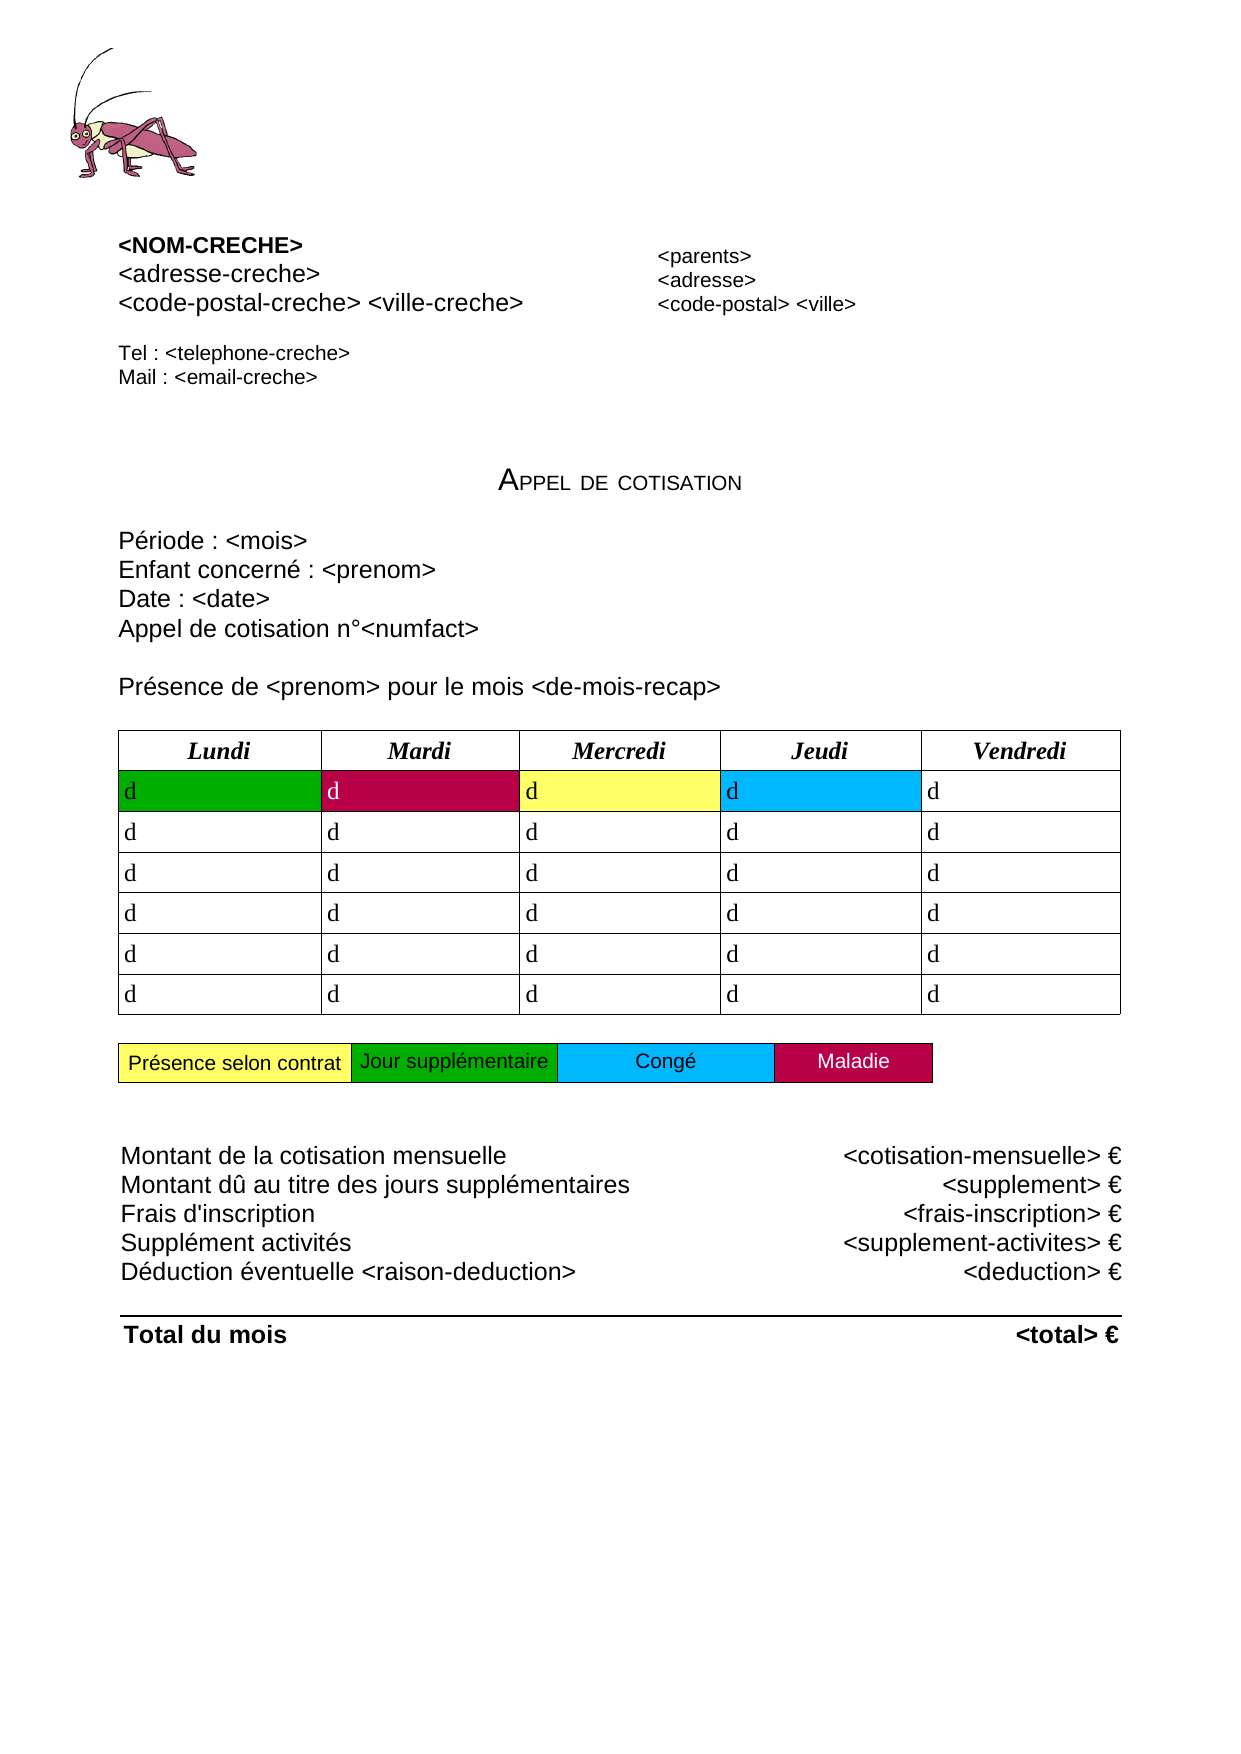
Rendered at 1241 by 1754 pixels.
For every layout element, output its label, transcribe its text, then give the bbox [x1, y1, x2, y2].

text Période : <mois> [118, 526, 1122, 555]
table_cell <total> € [803, 1317, 1122, 1352]
table_cell d [322, 812, 519, 852]
table_cell d [922, 975, 1120, 1014]
text Présence de <prenom> pour le mois <de-mois-recap> [118, 672, 1122, 701]
table_cell d [922, 893, 1120, 933]
text <parents> [657, 244, 1122, 268]
table_cell d [721, 934, 921, 973]
table_cell d [922, 771, 1120, 811]
table_cell d [721, 975, 921, 1014]
table_cell d [721, 893, 921, 933]
table_cell d [322, 853, 519, 892]
table_header Congé [558, 1044, 774, 1082]
text Date : <date> [118, 584, 1122, 613]
table_cell d [322, 934, 519, 973]
table_cell Montant dû au titre des jours supplémentaires [120, 1170, 803, 1199]
table_cell d [119, 934, 321, 973]
table_header Vendredi [922, 731, 1120, 770]
table_cell <supplement> € [803, 1170, 1122, 1199]
text <adresse> [657, 268, 1122, 292]
table_header <cotisation-mensuelle> € [803, 1141, 1122, 1169]
table_cell d [520, 893, 720, 933]
picture [70, 48, 197, 178]
table_header Jeudi [721, 731, 921, 770]
text Tel : <telephone-creche> [118, 341, 582, 365]
table_cell d [721, 853, 921, 892]
table_cell Total du mois [120, 1317, 803, 1352]
table_cell d [119, 975, 321, 1014]
table_cell d [119, 771, 321, 811]
table_header Maladie [775, 1044, 932, 1082]
table_header Présence selon contrat [119, 1044, 351, 1082]
table_header Mardi [322, 731, 519, 770]
table_cell <deduction> € [803, 1257, 1122, 1286]
table_cell d [322, 893, 519, 933]
text <NOM-CRECHE> [118, 232, 582, 259]
table_cell d [922, 934, 1120, 973]
table_cell d [721, 812, 921, 852]
table_cell d [119, 853, 321, 892]
text <code-postal> <ville> [657, 292, 1122, 316]
table_cell d [520, 771, 720, 811]
table_header Jour supplémentaire [352, 1044, 557, 1082]
table_cell d [322, 975, 519, 1014]
table_cell d [322, 771, 519, 811]
table_cell d [520, 812, 720, 852]
table_cell [120, 1286, 803, 1315]
table_cell d [922, 853, 1120, 892]
text Appel de cotisation n°<numfact> [118, 613, 1122, 642]
table_cell Supplément activités [120, 1228, 803, 1257]
text Appel de cotisation [118, 461, 1122, 497]
table_cell d [520, 975, 720, 1014]
table_cell <frais-inscription> € [803, 1199, 1122, 1228]
text Enfant concerné : <prenom> [118, 555, 1122, 584]
table_cell <supplement-activites> € [803, 1228, 1122, 1257]
table_cell d [119, 812, 321, 852]
table_cell d [922, 812, 1120, 852]
table_cell d [119, 893, 321, 933]
table_cell d [721, 771, 921, 811]
table_header Montant de la cotisation mensuelle [120, 1141, 803, 1169]
table_cell d [520, 853, 720, 892]
text <code-postal-creche> <ville-creche> [118, 288, 582, 317]
table_header Mercredi [520, 731, 720, 770]
table_cell Frais d'inscription [120, 1199, 803, 1228]
text Mail : <email-creche> [118, 365, 582, 389]
table_cell d [520, 934, 720, 973]
table_cell Déduction éventuelle <raison-deduction> [120, 1257, 803, 1286]
text <adresse-creche> [118, 259, 582, 288]
table_header Lundi [119, 731, 321, 770]
table_cell [803, 1286, 1122, 1315]
